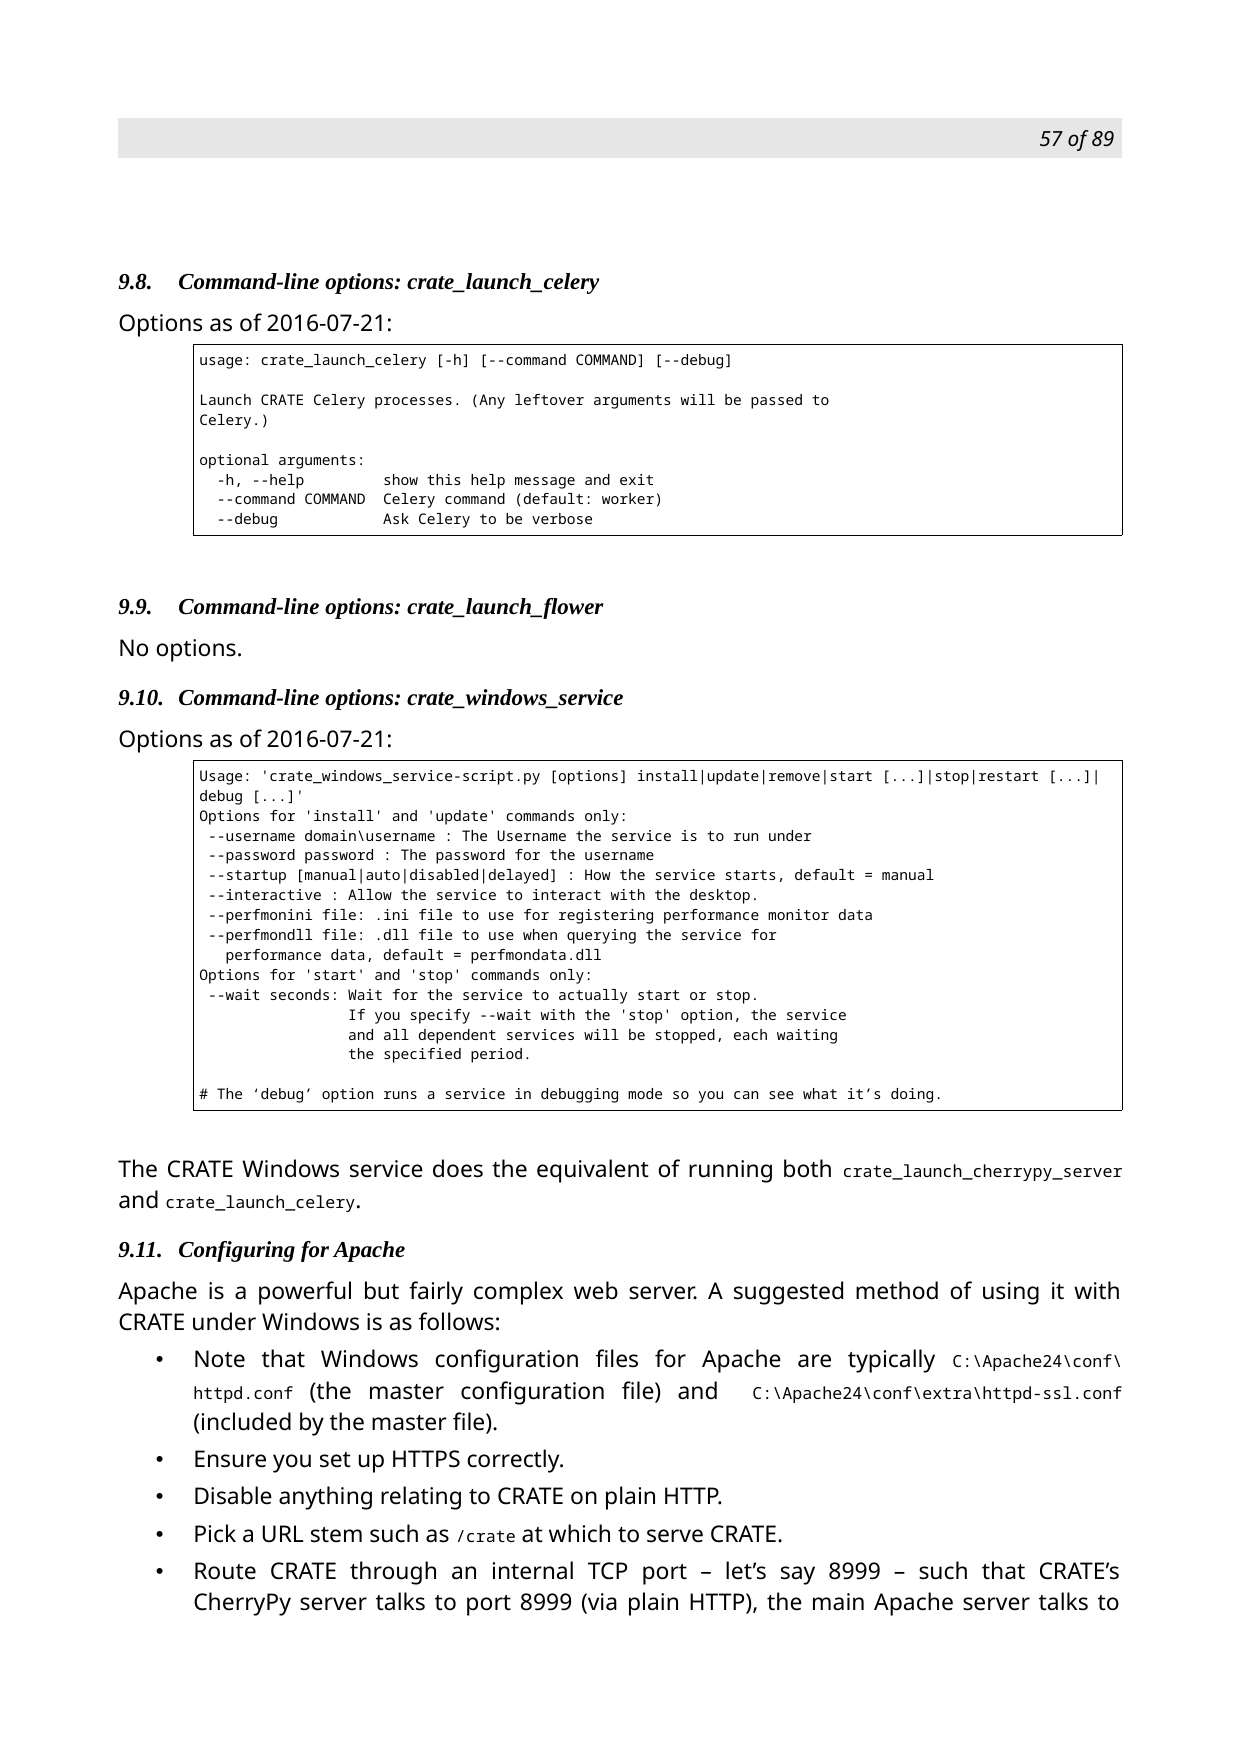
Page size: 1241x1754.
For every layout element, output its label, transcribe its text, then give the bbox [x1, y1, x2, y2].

text Options as of 2016-07-21: [118, 307, 1122, 338]
list Route CRATE through an internal TCP port – let’s say 8999 – such that CRATE’s CherryPy server talks to port 8999 (via plain HTTP), the main Apache server talks to [156, 1555, 1122, 1617]
table_header usage: crate_launch_celery [-h] [--command COMMAND] [--debug] Launch CRATE Celery processes. (Any leftover arguments will be passed to Celery.) optional arguments: -h, --help show this help message and exit --command COMMAND Celery command (default: worker) --debug Ask Celery to be verbose [194, 345, 1122, 535]
list Note that Windows configuration files for Apache are typically C:\Apache24\conf\httpd.conf (the master configuration file) and C:\Apache24\conf\extra\httpd-ssl.conf (included by the master file). [156, 1343, 1122, 1437]
list Disable anything relating to CRATE on plain HTTP. [156, 1480, 1122, 1512]
text Apache is a powerful but fairly complex web server. A suggested method of using it with CRATE under Windows is as follows: [118, 1275, 1122, 1337]
subtitle Command-line options: crate_windows_service [118, 684, 1122, 710]
text Options as of 2016-07-21: [118, 723, 1122, 754]
subtitle Configuring for Apache [118, 1236, 1122, 1262]
table_header Usage: 'crate_windows_service-script.py [options] install|update|remove|start [...]|stop|restart [...]|debug [...]' Options for 'install' and 'update' commands only: --username domain\username : The Username the service is to run under --password password : The password for the username --startup [manual|auto|disabled|delayed] : How the service starts, default = manual --interactive : Allow the service to interact with the desktop. --perfmonini file: .ini file to use for registering performance monitor data --perfmondll file: .dll file to use when querying the service for performance data, default = perfmondata.dll Options for 'start' and 'stop' commands only: --wait seconds: Wait for the service to actually start or stop. If you specify --wait with the 'stop' option, the service and all dependent services will be stopped, each waiting the specified period. # The ‘debug’ option runs a service in debugging mode so you can see what it’s doing. [194, 761, 1122, 1109]
list Ensure you set up HTTPS correctly. [156, 1443, 1122, 1474]
text No options. [118, 632, 1122, 663]
text The CRATE Windows service does the equivalent of running both crate_launch_cherrypy_server and crate_launch_celery. [118, 1153, 1122, 1215]
list Pick a URL stem such as /crate at which to serve CRATE. [156, 1517, 1122, 1549]
subtitle Command-line options: crate_launch_flower [118, 593, 1122, 619]
subtitle Command-line options: crate_launch_celery [118, 268, 1122, 294]
